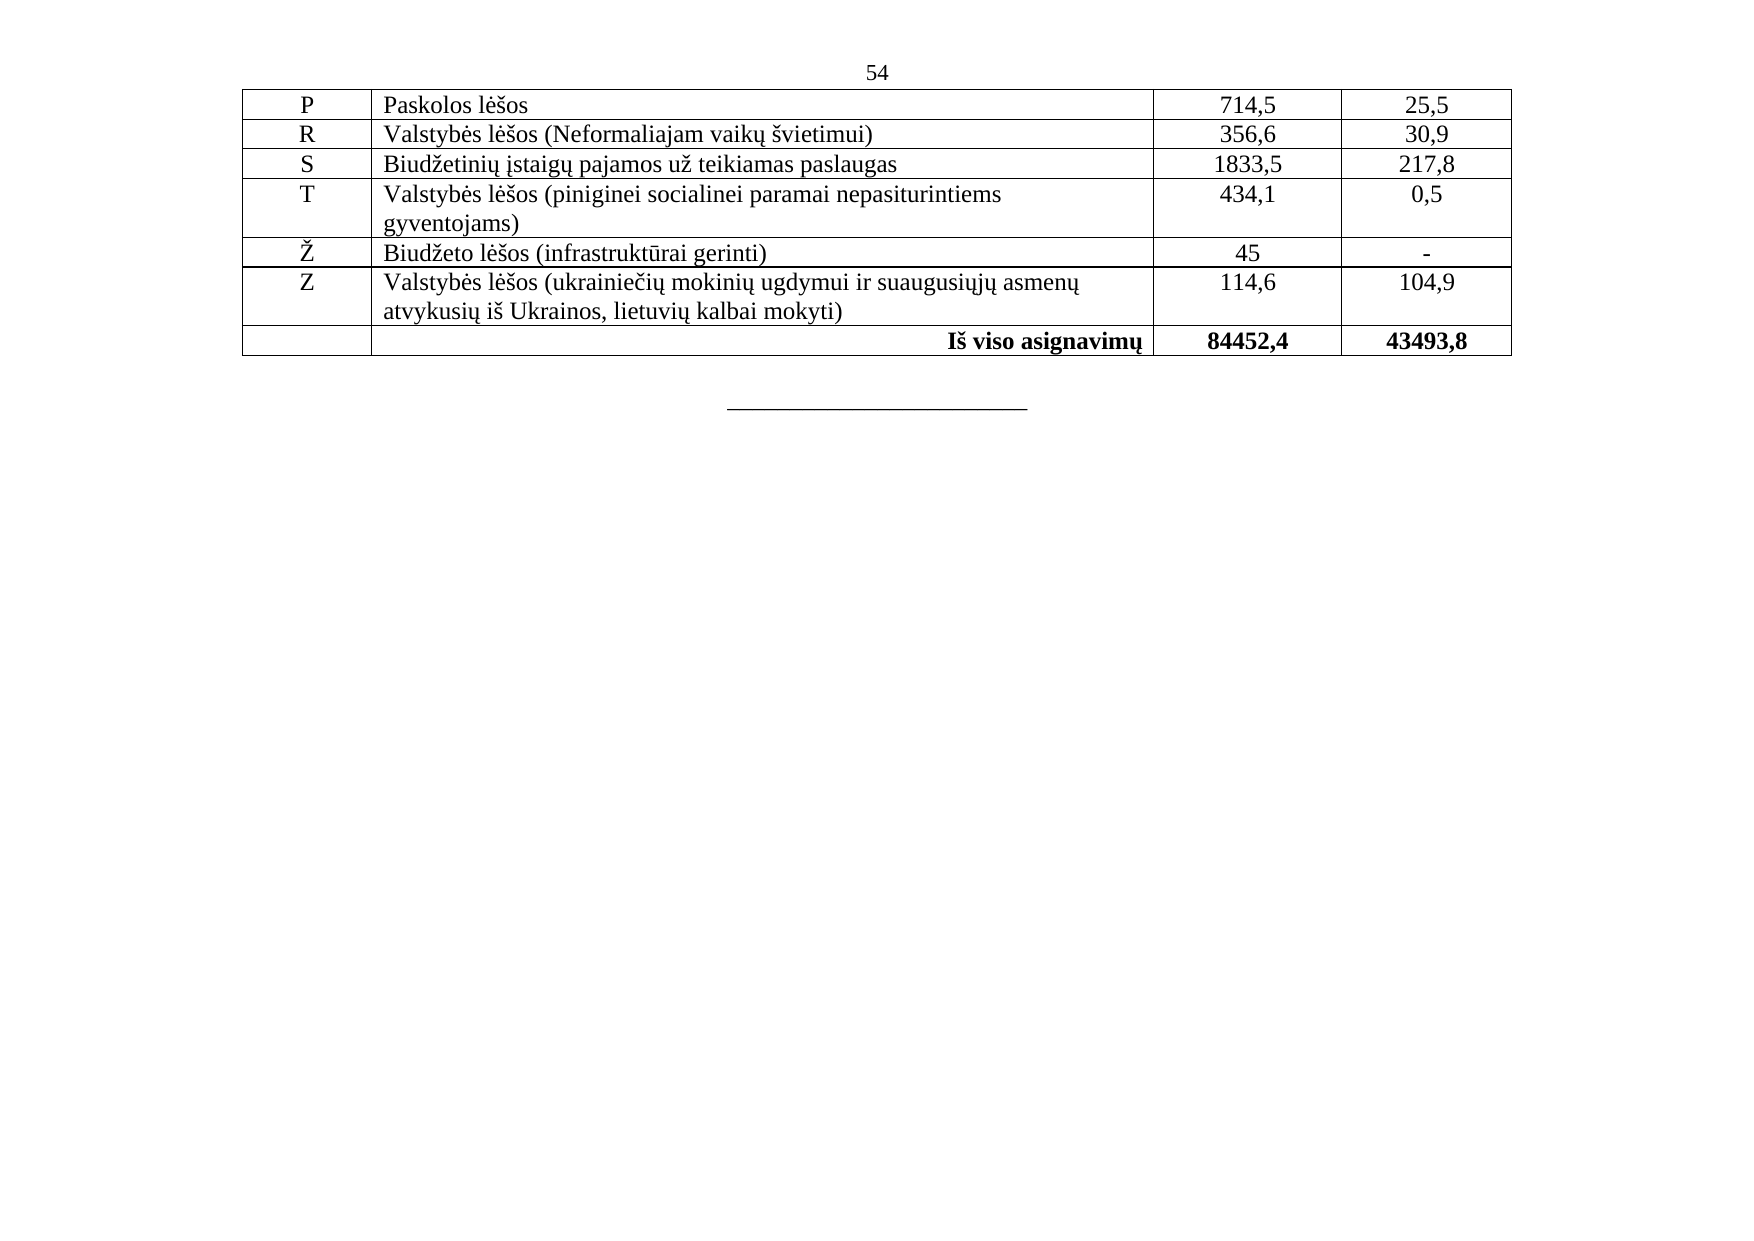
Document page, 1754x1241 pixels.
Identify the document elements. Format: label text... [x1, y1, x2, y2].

table_cell Valstybės lėšos (piniginei socialinei paramai nepasiturintiems gyventojams) [372, 179, 1153, 237]
table_cell Paskolos lėšos [372, 90, 1153, 118]
table_cell 434,1 [1154, 179, 1341, 237]
table_cell 43493,8 [1342, 326, 1511, 355]
table_cell Valstybės lėšos (Neformaliajam vaikų švietimui) [372, 120, 1153, 148]
table_cell Biudžeto lėšos (infrastruktūrai gerinti) [372, 238, 1153, 266]
table_cell Z [243, 268, 371, 325]
table_cell 25,5 [1342, 90, 1511, 118]
table_cell P [243, 90, 371, 118]
table_cell 30,9 [1342, 120, 1511, 148]
table_cell Ž [243, 238, 371, 266]
table_cell Valstybės lėšos (ukrainiečių mokinių ugdymui ir suaugusiųjų asmenų atvykusių iš Ukrainos, lietuvių kalbai mokyti) [372, 268, 1153, 325]
table_cell [243, 326, 371, 355]
table_cell 84452,4 [1154, 326, 1341, 355]
table_cell Biudžetinių įstaigų pajamos už teikiamas paslaugas [372, 149, 1153, 178]
table_cell T [243, 179, 371, 237]
table_cell 1833,5 [1154, 149, 1341, 178]
table_cell R [243, 120, 371, 148]
table_cell 217,8 [1342, 149, 1511, 178]
table_cell 714,5 [1154, 90, 1341, 118]
text ________________________ [118, 384, 1636, 413]
table_cell 45 [1154, 238, 1341, 266]
table_cell Iš viso asignavimų [372, 326, 1153, 355]
table_cell S [243, 149, 371, 178]
table_cell - [1342, 238, 1511, 266]
table_cell 356,6 [1154, 120, 1341, 148]
table_cell 114,6 [1154, 268, 1341, 325]
table_cell 0,5 [1342, 179, 1511, 237]
table_cell 104,9 [1342, 268, 1511, 325]
